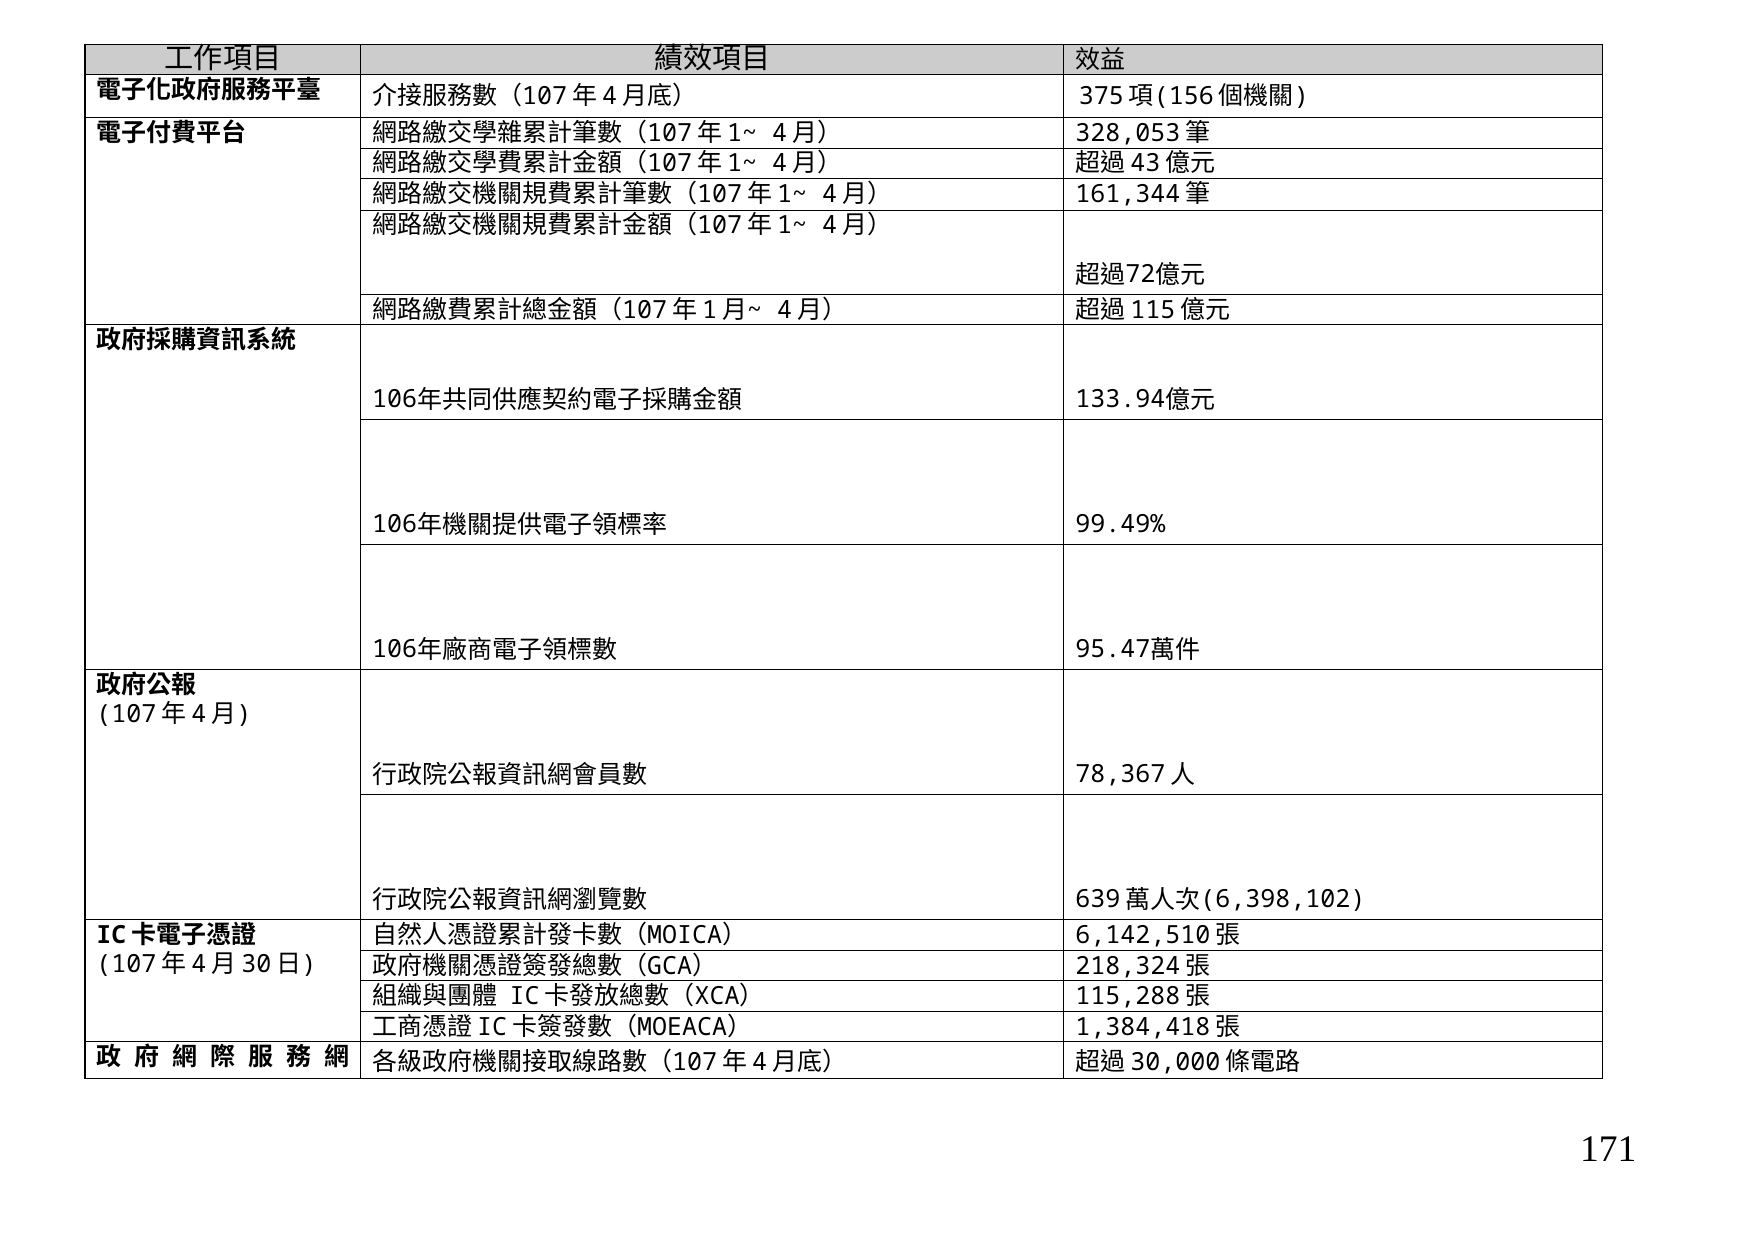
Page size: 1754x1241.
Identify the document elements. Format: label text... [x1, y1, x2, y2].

table_cell 自然人憑證累計發卡數（MOICA） [361, 920, 1063, 950]
table_cell 218,324張 [1064, 951, 1602, 980]
table_cell 網路繳交學雜累計筆數（107年1~ 4月） [361, 118, 1063, 147]
table_cell 組織與團體 IC卡發放總數（XCA） [361, 981, 1063, 1011]
table_cell 各級政府機關接取線路數（107年4月底） [361, 1042, 1063, 1078]
table_cell IC卡電子憑證 (107年4月30日) [86, 920, 360, 1041]
table_cell 161,344筆 [1064, 179, 1602, 209]
table_cell 電子付費平台 [86, 118, 360, 324]
table_cell 115,288張 [1064, 981, 1602, 1011]
table_cell 106年廠商電子領標數 [361, 545, 1063, 669]
table_header 工作項目 [86, 45, 360, 74]
table_cell 行政院公報資訊網會員數 [361, 670, 1063, 794]
table_header 效益 [1064, 45, 1602, 74]
table_cell 99.49% [1064, 420, 1602, 544]
table_cell 106年共同供應契約電子採購金額 [361, 325, 1063, 419]
table_cell 639萬人次(6,398,102) [1064, 795, 1602, 919]
table_cell 328,053筆 [1064, 118, 1602, 147]
table_cell 網路繳交機關規費累計金額（107年1~ 4月） [361, 211, 1063, 294]
table_cell 電子化政府服務平臺 [86, 75, 360, 117]
table_cell 介接服務數（107年4月底） [361, 75, 1063, 117]
table_cell 網路繳費累計總金額（107年1月~ 4月） [361, 295, 1063, 324]
table_cell 政府網際服務網 [86, 1042, 360, 1078]
table_cell 95.47萬件 [1064, 545, 1602, 669]
table_cell 政府公報 (107年4月) [86, 670, 360, 919]
table_cell 106年機關提供電子領標率 [361, 420, 1063, 544]
table_cell 網路繳交機關規費累計筆數（107年1~ 4月） [361, 179, 1063, 209]
table_cell 78,367人 [1064, 670, 1602, 794]
table_cell 1,384,418張 [1064, 1012, 1602, 1041]
table_header 績效項目 [361, 45, 1063, 74]
table_cell 行政院公報資訊網瀏覽數 [361, 795, 1063, 919]
table_cell 超過30,000條電路 [1064, 1042, 1602, 1078]
table_cell 工商憑證IC卡簽發數（MOEACA） [361, 1012, 1063, 1041]
table_cell 超過72億元 [1064, 211, 1602, 294]
table_cell 超過115億元 [1064, 295, 1602, 324]
table_cell 375項(156個機關) [1064, 75, 1602, 117]
table_cell 6,142,510張 [1064, 920, 1602, 950]
table_cell 網路繳交學費累計金額（107年1~ 4月） [361, 149, 1063, 178]
table_cell 超過43億元 [1064, 149, 1602, 178]
table_cell 133.94億元 [1064, 325, 1602, 419]
table_cell 政府機關憑證簽發總數（GCA） [361, 951, 1063, 980]
table_cell 政府採購資訊系統 [86, 325, 360, 669]
